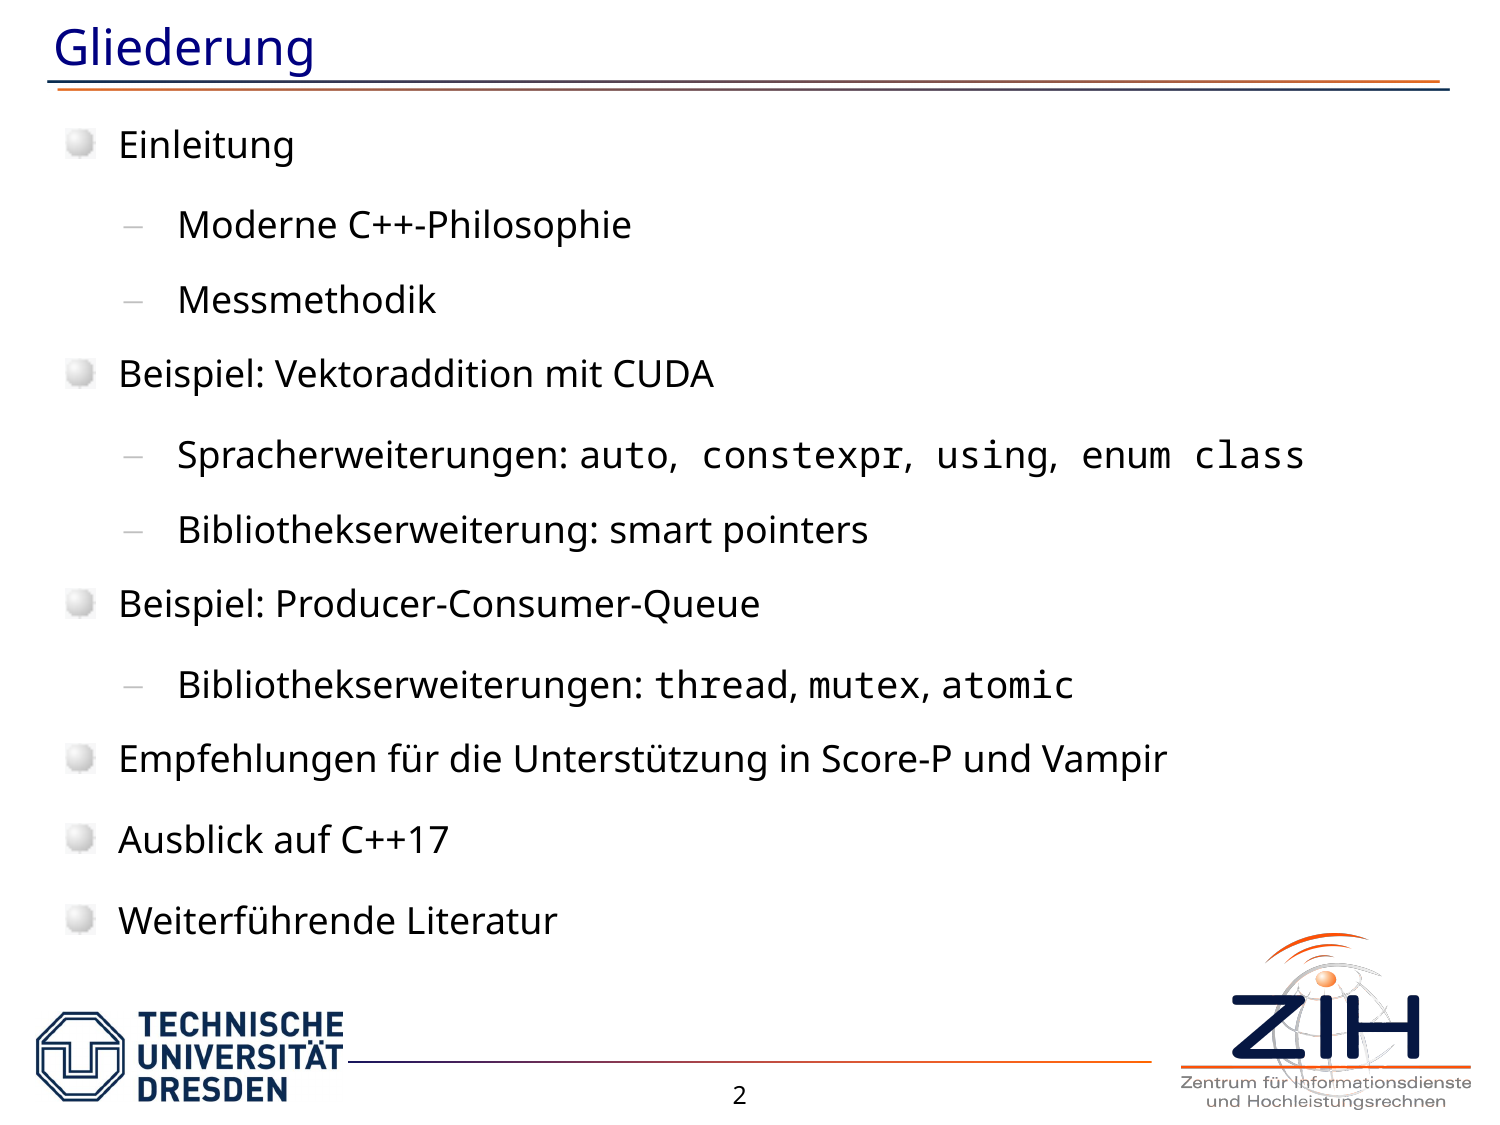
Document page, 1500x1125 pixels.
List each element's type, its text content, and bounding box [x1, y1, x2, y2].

title Gliederung [53, 12, 1453, 81]
picture [47, 80, 1450, 91]
list Einleitung Moderne C++-Philosophie Messmethodik Beispiel: Vektoraddition mit CUDA Spracherweiterungen: auto, constexpr, using, enum class Bibliothekserweiterung: smart pointers Beispiel: Producer-Consumer-Queue Bibliothekserweiterungen: thread, mutex, atomic Empfehlungen für die Unterstützung in Score-P und Vampir Ausblick auf C++17 Weiterführende Literatur [29, 118, 1418, 941]
picture [1181, 933, 1471, 1110]
picture [35, 1011, 343, 1102]
